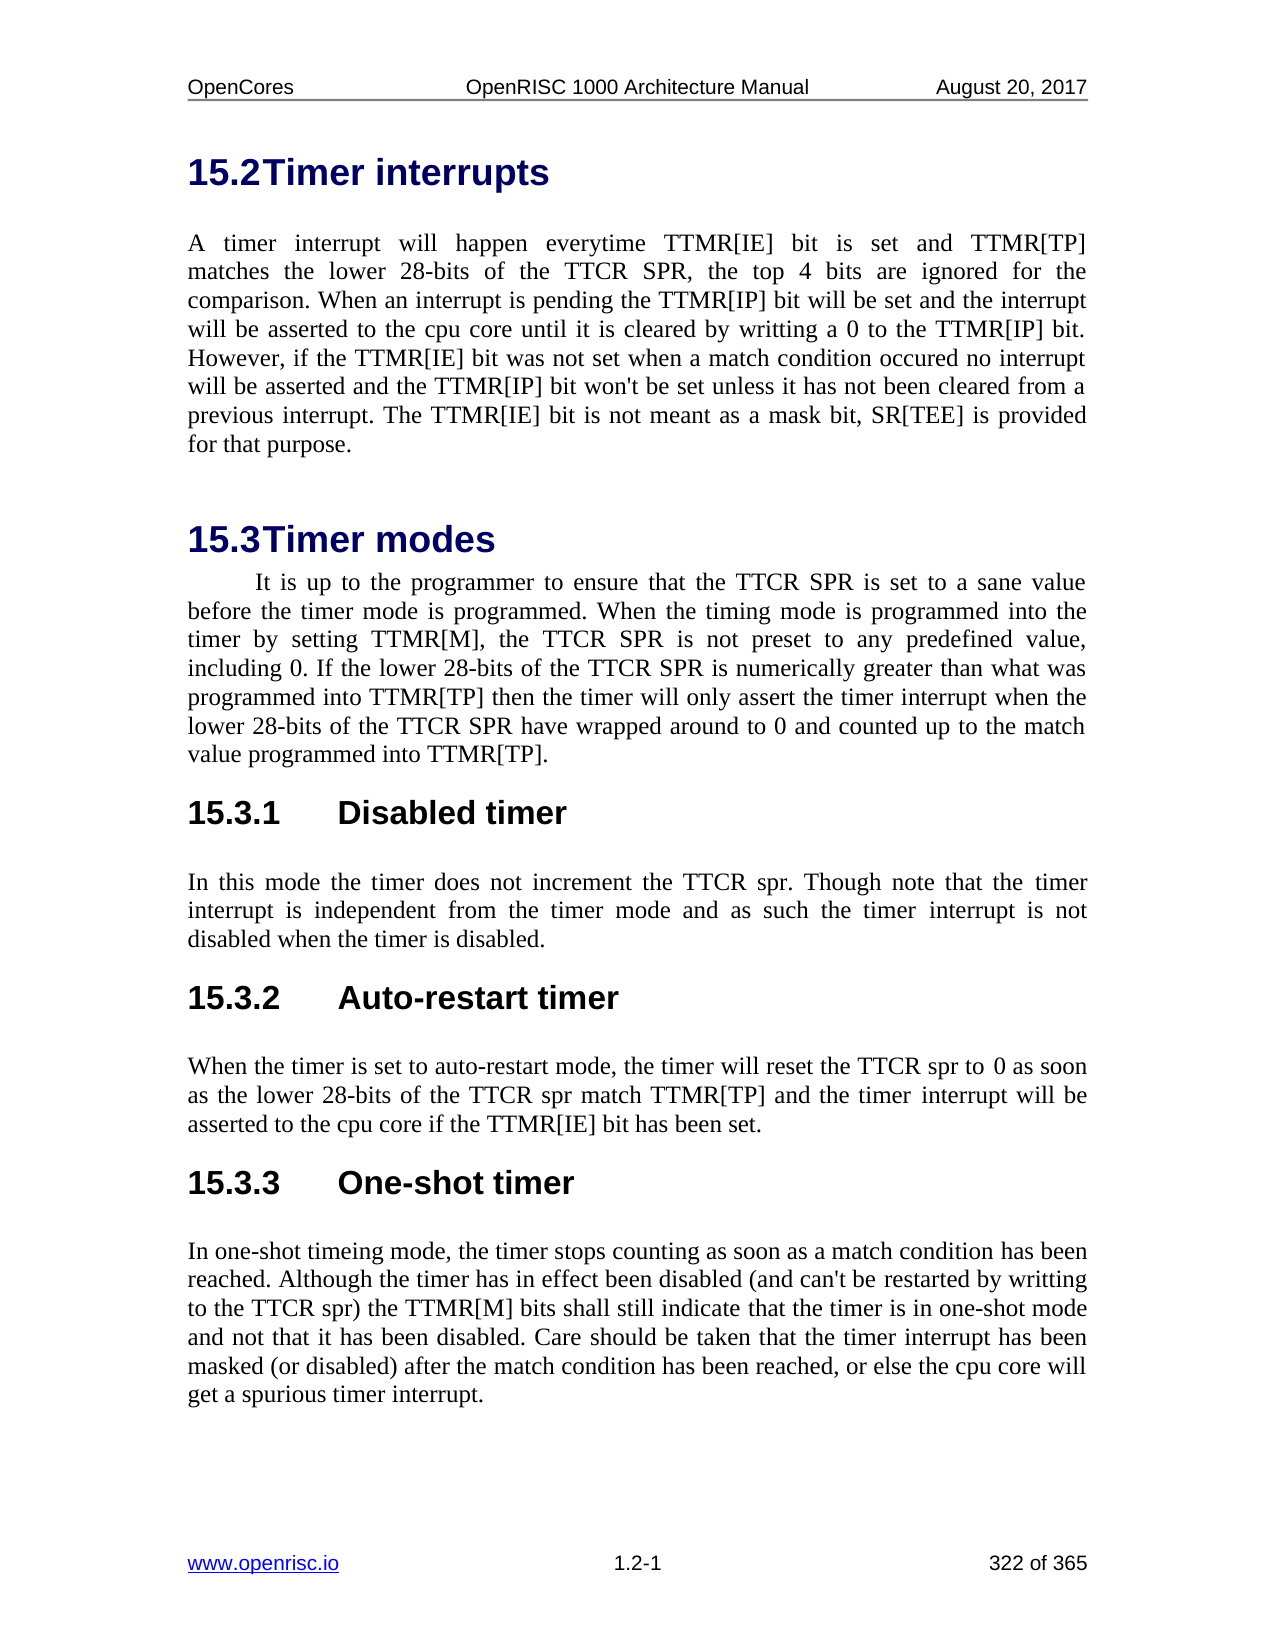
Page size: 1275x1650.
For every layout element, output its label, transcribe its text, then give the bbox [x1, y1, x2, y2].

subtitle Timer modes [187, 518, 1087, 561]
subtitle One-shot timer [187, 1163, 1087, 1201]
subtitle Auto-restart timer [187, 978, 1087, 1016]
text In this mode the timer does not increment the TTCR spr. Though note that the timer interrupt is independent from the timer mode and as such the timer interrupt is not disabled when the timer is disabled. [187, 838, 1087, 953]
subtitle Disabled timer [187, 793, 1087, 832]
text In one-shot timeing mode, the timer stops counting as soon as a match condition has been reached. Although the timer has in effect been disabled (and can't be restarted by writting to the TTCR spr) the TTMR[M] bits shall still indicate that the timer is in one-shot mode and not that it has been disabled. Care should be taken that the timer interrupt has been masked (or disabled) after the match condition has been reached, or else the cpu core will get a spurious timer interrupt. [187, 1207, 1087, 1408]
subtitle Timer interrupts [187, 150, 1087, 193]
text It is up to the programmer to ensure that the TTCR SPR is set to a sane value before the timer mode is programmed. When the timing mode is programmed into the timer by setting TTMR[M], the TTCR SPR is not preset to any predefined value, including 0. If the lower 28-bits of the TTCR SPR is numerically greater than what was programmed into TTMR[TP] then the timer will only assert the timer interrupt when the lower 28-bits of the TTCR SPR have wrapped around to 0 and counted up to the match value programmed into TTMR[TP]. [187, 567, 1087, 768]
text When the timer is set to auto-restart mode, the timer will reset the TTCR spr to 0 as soon as the lower 28-bits of the TTCR spr match TTMR[TP] and the timer interrupt will be asserted to the cpu core if the TTMR[IE] bit has been set. [187, 1023, 1087, 1138]
text A timer interrupt will happen everytime TTMR[IE] bit is set and TTMR[TP] matches the lower 28-bits of the TTCR SPR, the top 4 bits are ignored for the comparison. When an interrupt is pending the TTMR[IP] bit will be set and the interrupt will be asserted to the cpu core until it is cleared by writting a 0 to the TTMR[IP] bit. However, if the TTMR[IE] bit was not set when a match condition occured no interrupt will be asserted and the TTMR[IP] bit won't be set unless it has not been cleared from a previous interrupt. The TTMR[IE] bit is not meant as a mask bit, SR[TEE] is provided for that purpose. [187, 199, 1087, 458]
